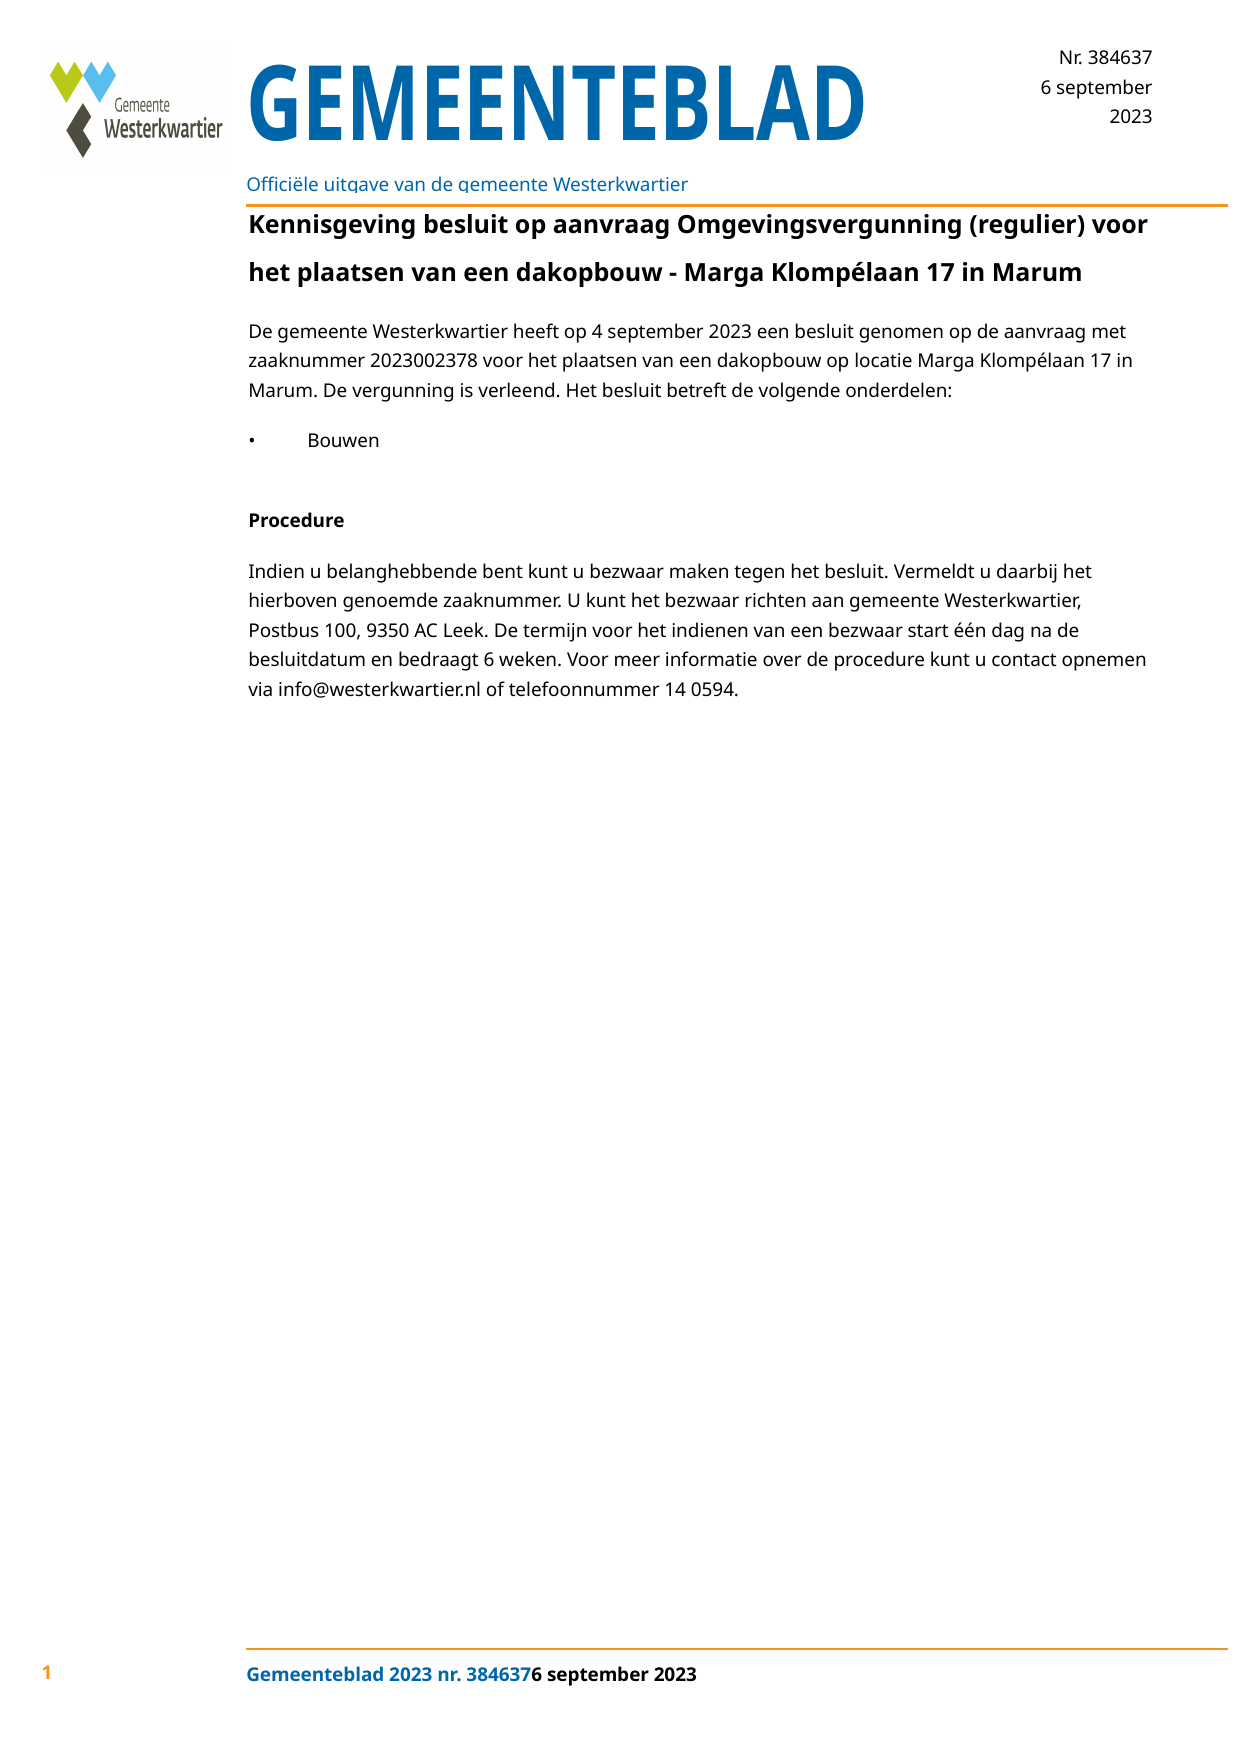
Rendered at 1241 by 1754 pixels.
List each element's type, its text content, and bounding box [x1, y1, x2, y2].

text Procedure [248, 507, 1152, 533]
list Bouwen [248, 427, 1152, 453]
text De gemeente Westerkwartier heeft op 4 september 2023 een besluit genomen op de aanvraag met zaaknummer 2023002378 voor het plaatsen van een dakopbouw op locatie Marga Klompélaan 17 in Marum. De vergunning is verleend. Het besluit betreft de volgende onderdelen: [248, 318, 1152, 403]
text Indien u belanghebbende bent kunt u bezwaar maken tegen het besluit. Vermeldt u daarbij het hierboven genoemde zaaknummer. U kunt het bezwaar richten aan gemeente Westerkwartier, Postbus 100, 9350 AC Leek. De termijn voor het indienen van een bezwaar start één dag na de besluitdatum en bedraagt 6 weken. Voor meer informatie over de procedure kunt u contact opnemen via info@westerkwartier.nl of telefoonnummer 14 0594. [248, 558, 1152, 702]
text Kennisgeving besluit op aanvraag Omgevingsvergunning (regulier) voor het plaatsen van een dakopbouw - Marga Klompélaan 17 in Marum [248, 207, 1152, 288]
picture [41, 47, 231, 172]
